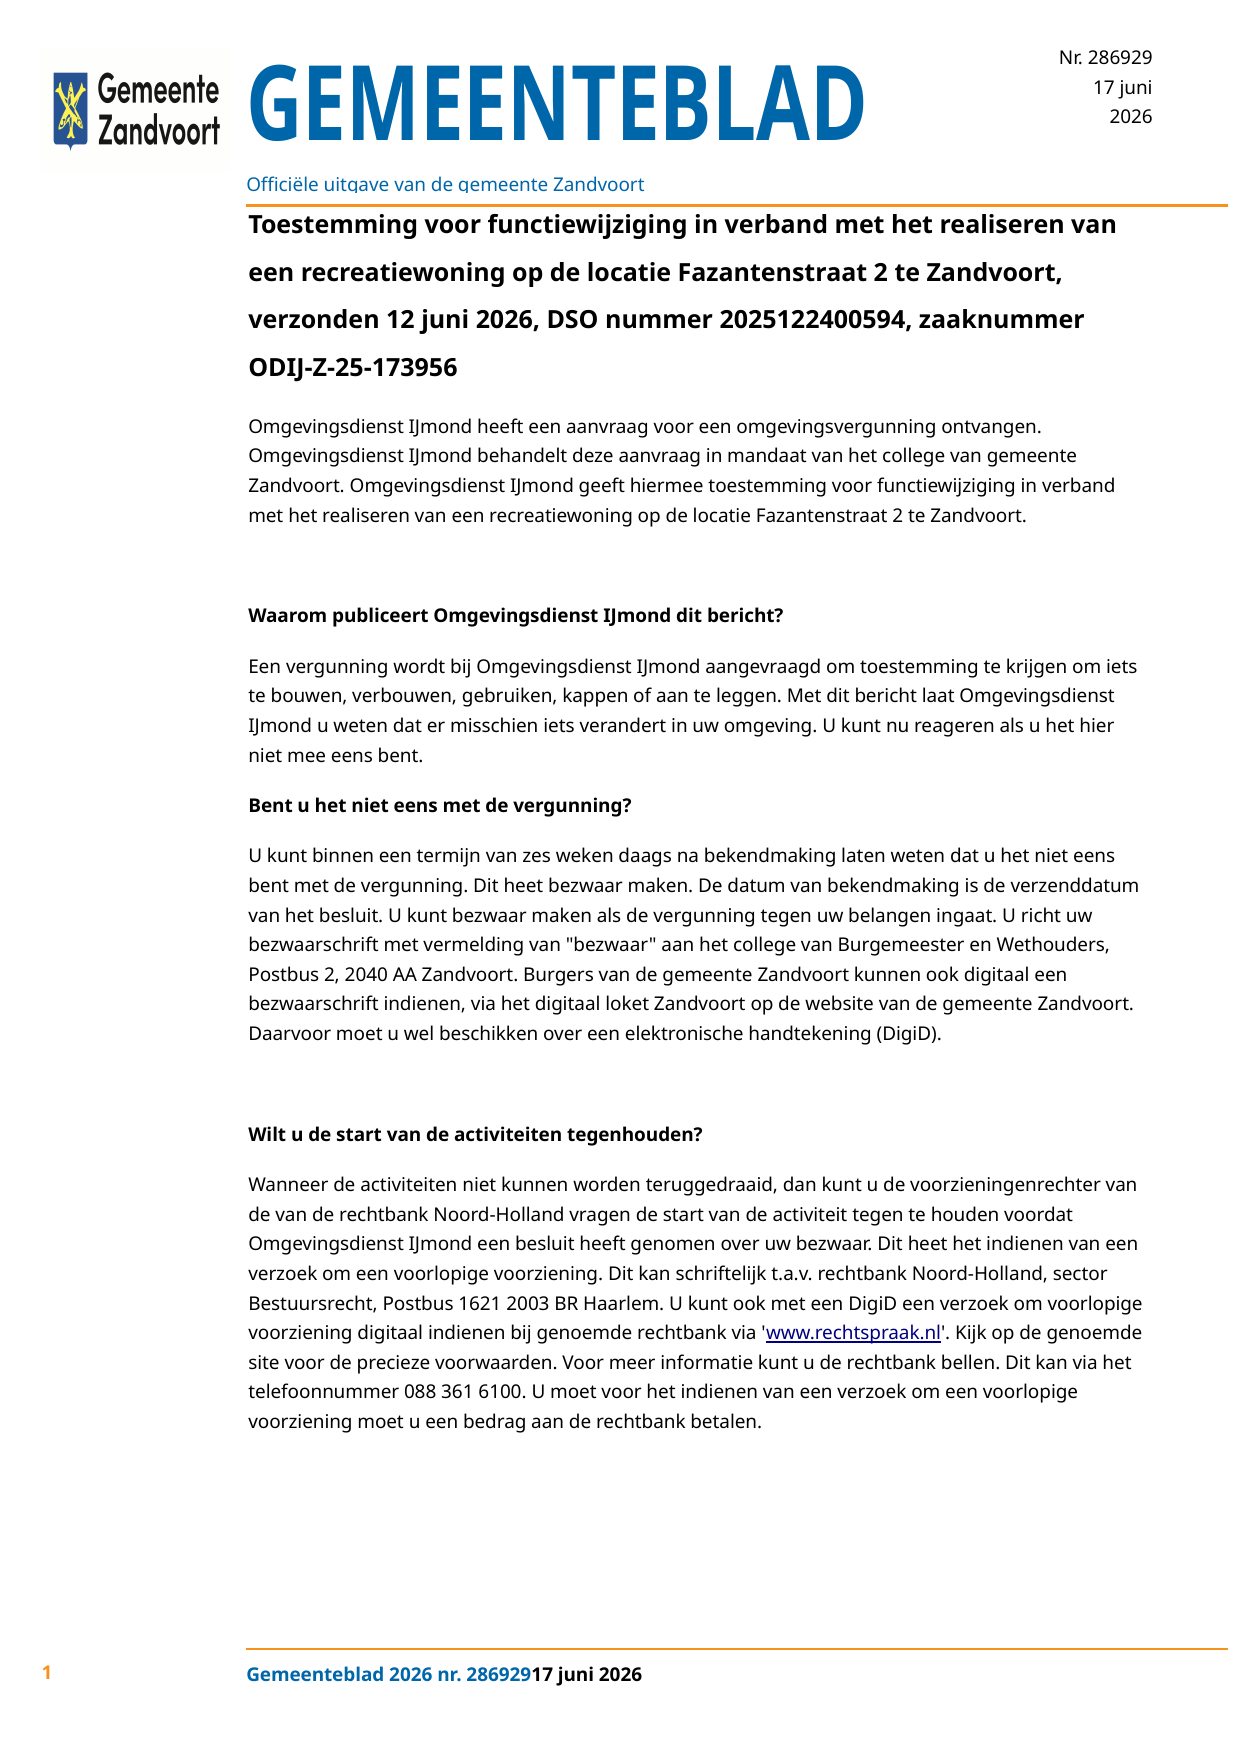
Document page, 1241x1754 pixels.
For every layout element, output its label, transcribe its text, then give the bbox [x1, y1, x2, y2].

text Een vergunning wordt bij Omgevingsdienst IJmond aangevraagd om toestemming te krijgen om iets te bouwen, verbouwen, gebruiken, kappen of aan te leggen. Met dit bericht laat Omgevingsdienst IJmond u weten dat er misschien iets verandert in uw omgeving. U kunt nu reageren als u het hier niet mee eens bent. [248, 653, 1152, 768]
text Waarom publiceert Omgevingsdienst IJmond dit bericht? [248, 603, 1152, 628]
text Bent u het niet eens met de vergunning? [248, 792, 1152, 818]
text Wanneer de activiteiten niet kunnen worden teruggedraaid, dan kunt u de voorzieningenrechter van de van de rechtbank Noord-Holland vragen de start van de activiteit tegen te houden voordat Omgevingsdienst IJmond een besluit heeft genomen over uw bezwaar. Dit heet het indienen van een verzoek om een voorlopige voorziening. Dit kan schriftelijk t.a.v. rechtbank Noord-Holland, sector Bestuursrecht, Postbus 1621 2003 BR Haarlem. U kunt ook met een DigiD een verzoek om voorlopige voorziening digitaal indienen bij genoemde rechtbank via 'www.rechtspraak.nl'. Kijk op de genoemde site voor de precieze voorwaarden. Voor meer informatie kunt u de rechtbank bellen. Dit kan via het telefoonnummer 088 361 6100. U moet voor het indienen van een verzoek om een voorlopige voorziening moet u een bedrag aan de rechtbank betalen. [248, 1171, 1152, 1434]
text U kunt binnen een termijn van zes weken daags na bekendmaking laten weten dat u het niet eens bent met de vergunning. Dit heet bezwaar maken. De datum van bekendmaking is de verzenddatum van het besluit. U kunt bezwaar maken als de vergunning tegen uw belangen ingaat. U richt uw bezwaarschrift met vermelding van "bezwaar" aan het college van Burgemeester en Wethouders, Postbus 2, 2040 AA Zandvoort. Burgers van de gemeente Zandvoort kunnen ook digitaal een bezwaarschrift indienen, via het digitaal loket Zandvoort op de website van de gemeente Zandvoort. Daarvoor moet u wel beschikken over een elektronische handtekening (DigiD). [248, 843, 1152, 1046]
text Wilt u de start van de activiteiten tegenhouden? [248, 1121, 1152, 1147]
picture [41, 47, 231, 172]
text Omgevingsdienst IJmond heeft een aanvraag voor een omgevingsvergunning ontvangen. Omgevingsdienst IJmond behandelt deze aanvraag in mandaat van het college van gemeente Zandvoort. Omgevingsdienst IJmond geeft hiermee toestemming voor functiewijziging in verband met het realiseren van een recreatiewoning op de locatie Fazantenstraat 2 te Zandvoort. [248, 413, 1152, 528]
text Toestemming voor functiewijziging in verband met het realiseren van een recreatiewoning op de locatie Fazantenstraat 2 te Zandvoort, verzonden 12 juni 2026, DSO nummer 2025122400594, zaaknummer ODIJ-Z-25-173956 [248, 207, 1152, 384]
